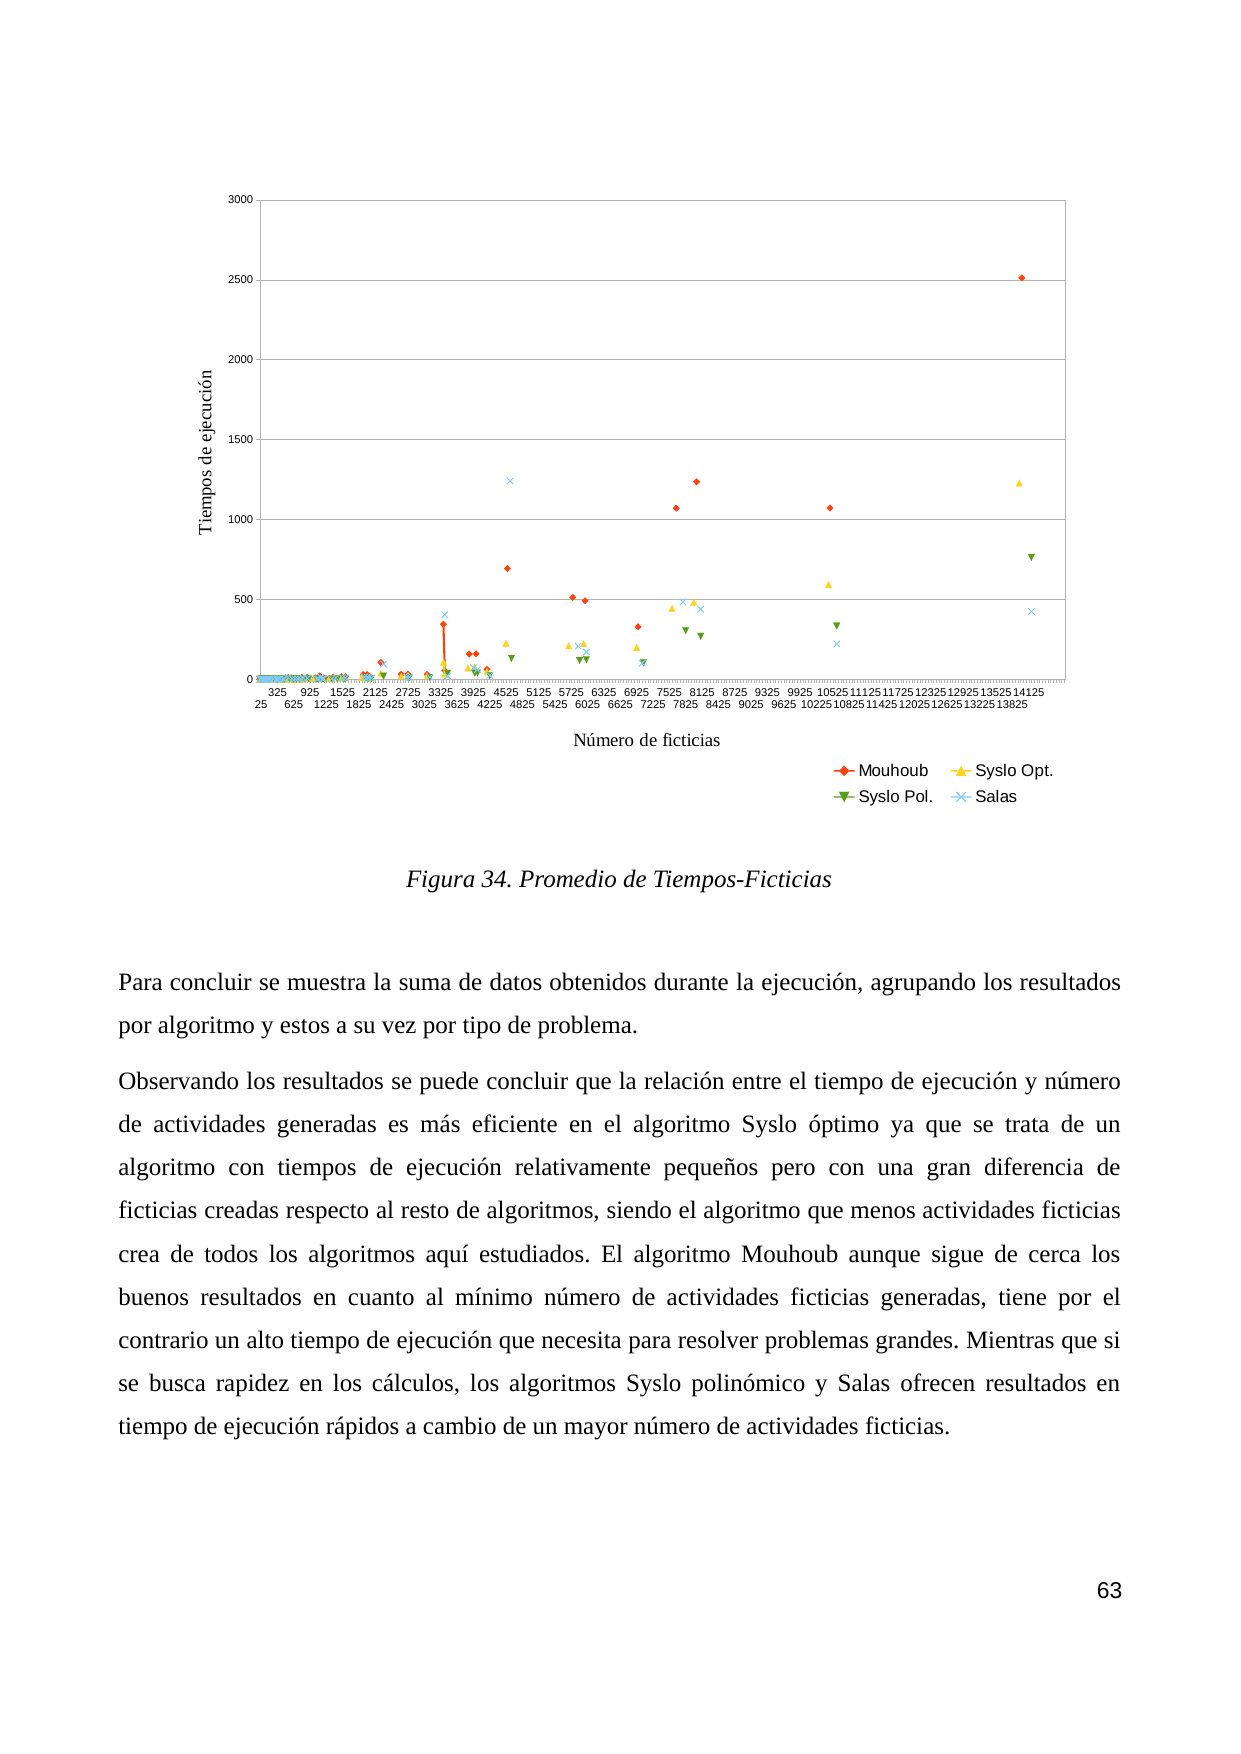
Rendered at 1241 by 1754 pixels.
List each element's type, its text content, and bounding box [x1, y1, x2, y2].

text Figura 34. Promedio de Tiempos-Ficticias [118, 864, 1122, 893]
text Observando los resultados se puede concluir que la relación entre el tiempo de ejecución y número de actividades generadas es más eficiente en el algoritmo Syslo óptimo ya que se trata de un algoritmo con tiempos de ejecución relativamente pequeños pero con una gran diferencia de ficticias creadas respecto al resto de algoritmos, siendo el algoritmo que menos actividades ficticias crea de todos los algoritmos aquí estudiados. El algoritmo Mouhoub aunque sigue de cerca los buenos resultados en cuanto al mínimo número de actividades ficticias generadas, tiene por el contrario un alto tiempo de ejecución que necesita para resolver problemas grandes. Mientras que si se busca rapidez en los cálculos, los algoritmos Syslo polinómico y Salas ofrecen resultados en tiempo de ejecución rápidos a cambio de un mayor número de actividades ficticias. [118, 1066, 1122, 1440]
text Para concluir se muestra la suma de datos obtenidos durante la ejecución, agrupando los resultados por algoritmo y estos a su vez por tipo de problema. [118, 967, 1122, 1039]
